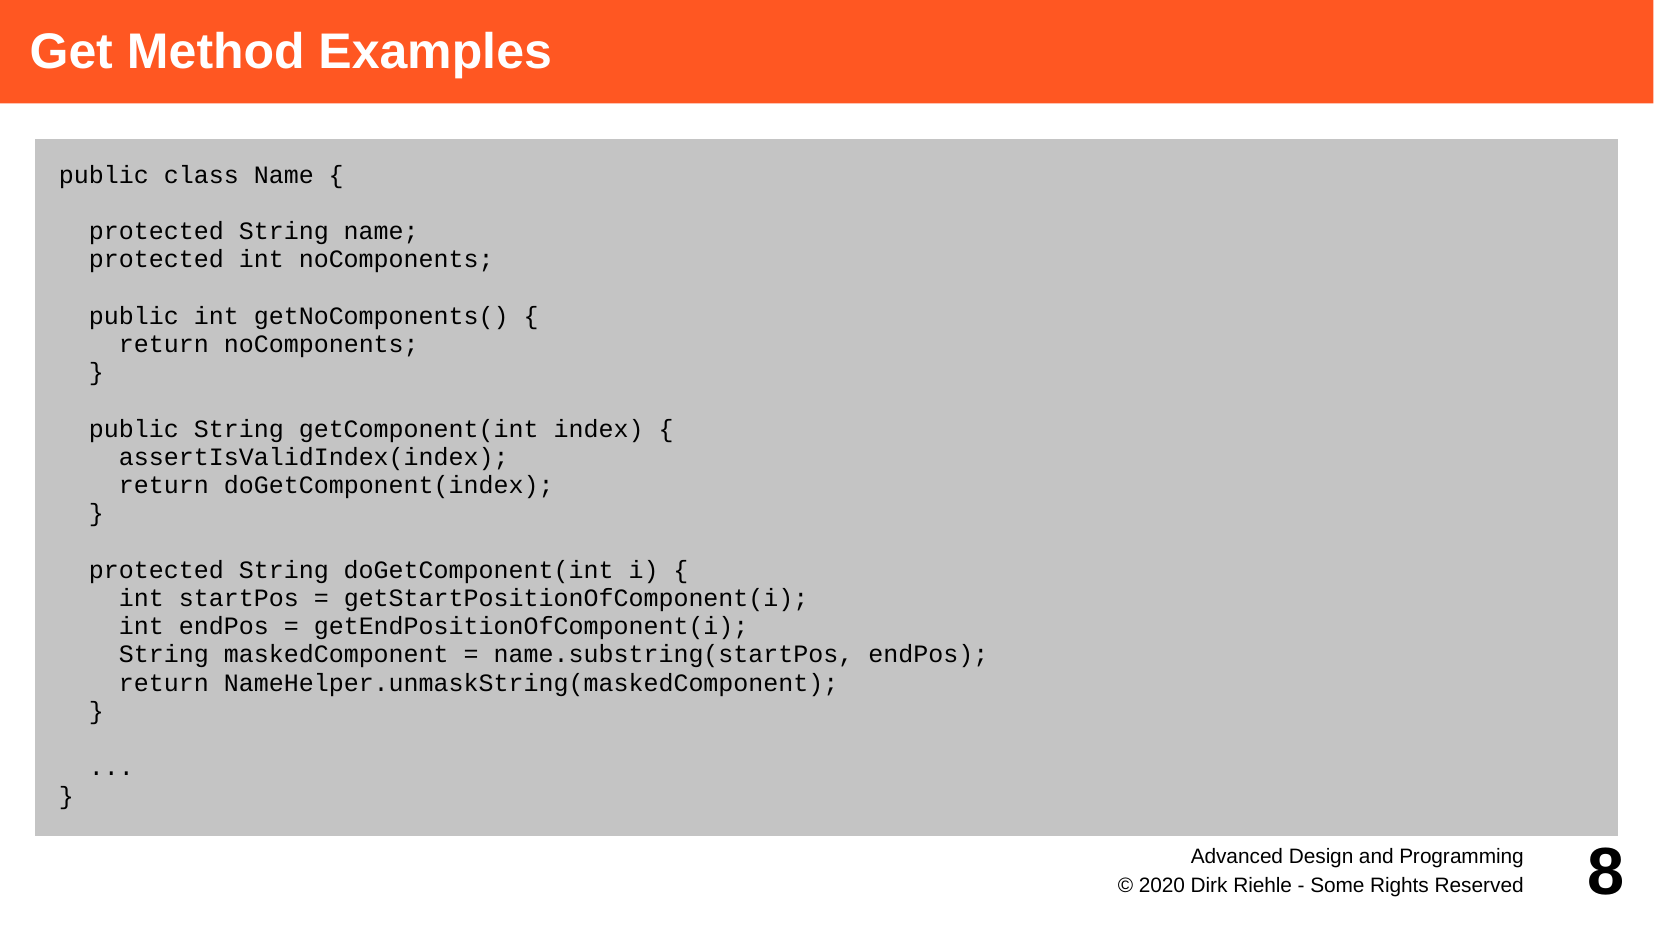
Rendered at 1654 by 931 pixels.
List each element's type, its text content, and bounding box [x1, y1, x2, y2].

list public class Name { protected String name; protected int noComponents; public int getNoComponents() { return noComponents; } public String getComponent(int index) { assertIsValidIndex(index); return doGetComponent(index); } protected String doGetComponent(int i) { int startPos = getStartPositionOfComponent(i); int endPos = getEndPositionOfComponent(i); String maskedComponent = name.substring(startPos, endPos); return NameHelper.unmaskString(maskedComponent); } ... } [29, 132, 1625, 842]
title Get Method Examples [0, 0, 1654, 104]
